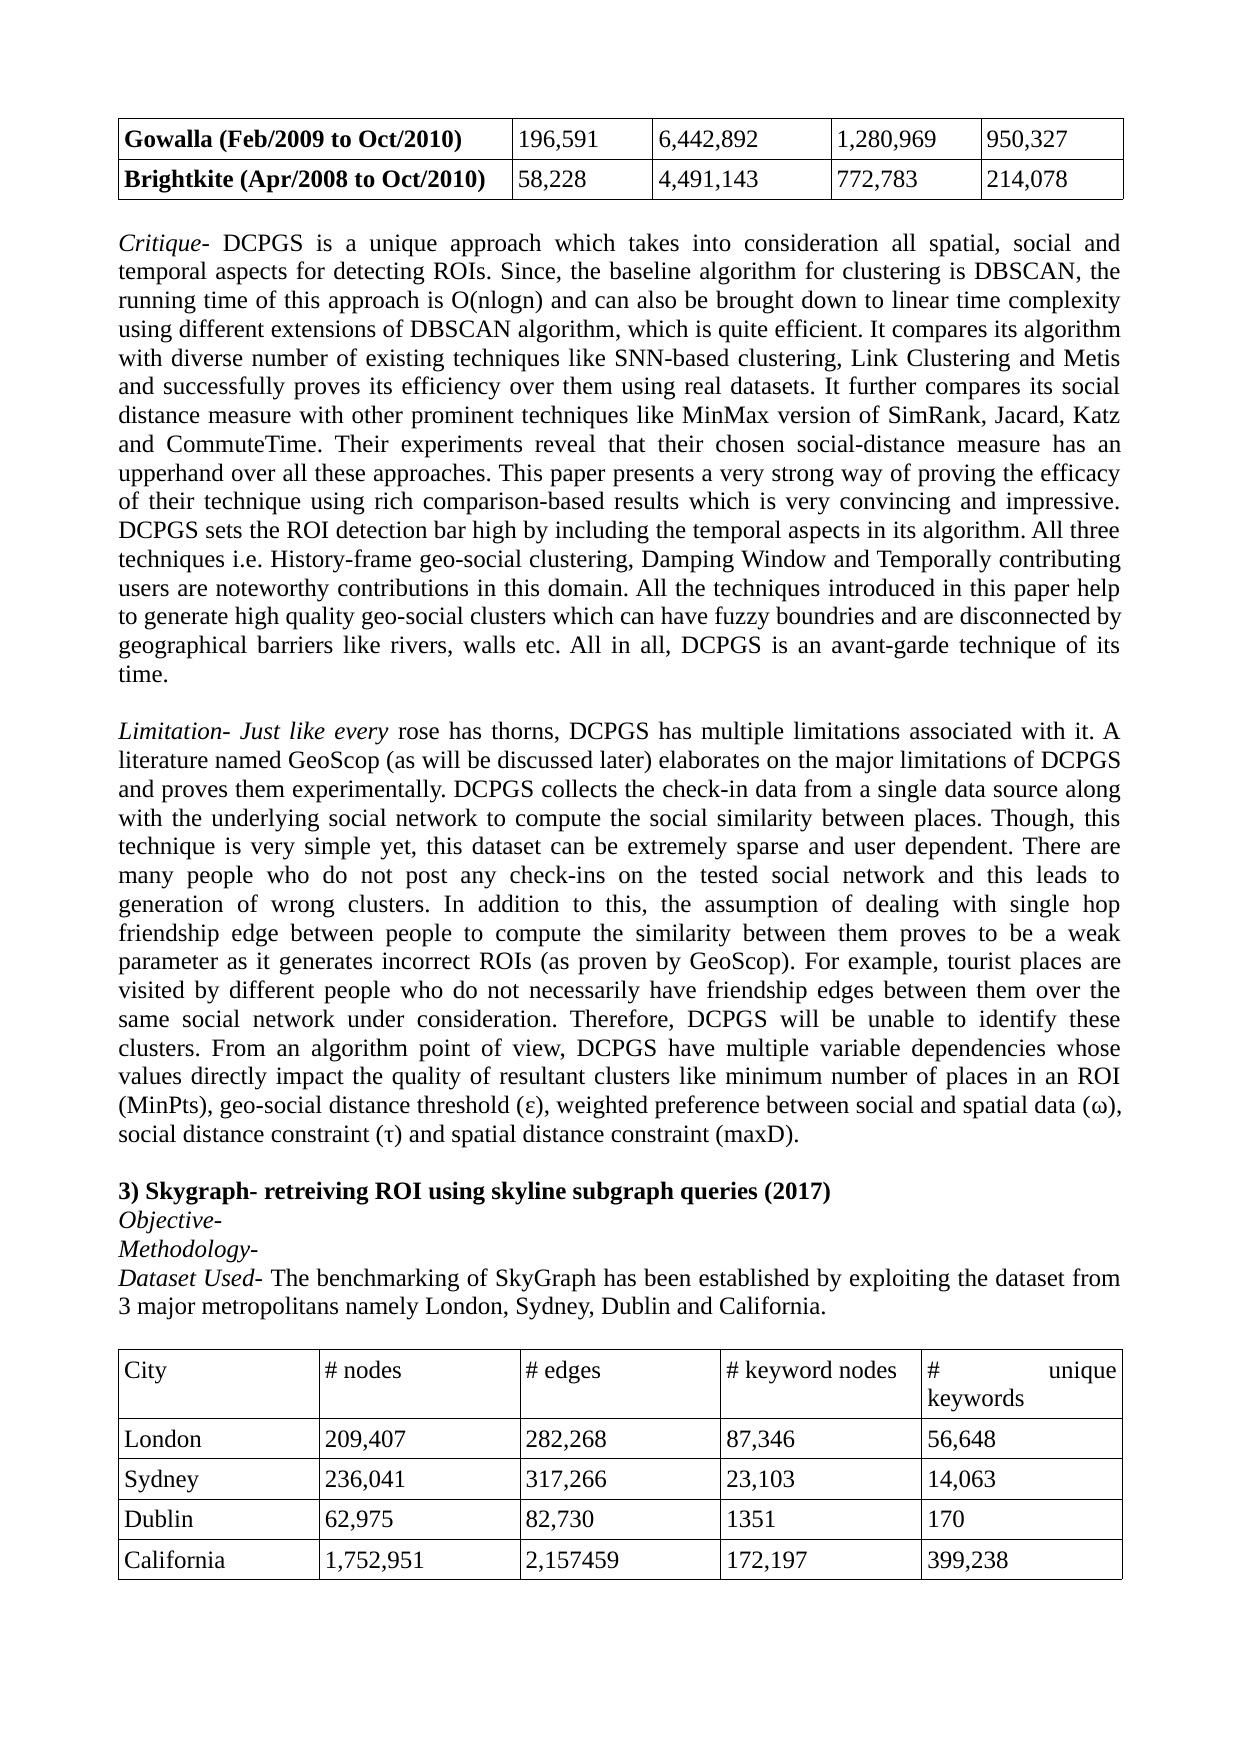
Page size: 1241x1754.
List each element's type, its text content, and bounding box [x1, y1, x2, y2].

text Critique- DCPGS is a unique approach which takes into consideration all spatial, social and temporal aspects for detecting ROIs. Since, the baseline algorithm for clustering is DBSCAN, the running time of this approach is O(nlogn) and can also be brought down to linear time complexity using different extensions of DBSCAN algorithm, which is quite efficient. It compares its algorithm with diverse number of existing techniques like SNN-based clustering, Link Clustering and Metis and successfully proves its efficiency over them using real datasets. It further compares its social distance measure with other prominent techniques like MinMax version of SimRank, Jacard, Katz and CommuteTime. Their experiments reveal that their chosen social-distance measure has an upperhand over all these approaches. This paper presents a very strong way of proving the efficacy of their technique using rich comparison-based results which is very convincing and impressive. DCPGS sets the ROI detection bar high by including the temporal aspects in its algorithm. All three techniques i.e. History-frame geo-social clustering, Damping Window and Temporally contributing users are noteworthy contributions in this domain. All the techniques introduced in this paper help to generate high quality geo-social clusters which can have fuzzy boundries and are disconnected by geographical barriers like rivers, walls etc. All in all, DCPGS is an avant-garde technique of its time. [118, 228, 1122, 688]
table_cell Dublin [119, 1500, 319, 1539]
table_cell 236,041 [320, 1459, 520, 1498]
text Dataset Used- The benchmarking of SkyGraph has been established by exploiting the dataset from 3 major metropolitans namely London, Sydney, Dublin and California. [118, 1263, 1122, 1320]
table_cell 209,407 [320, 1419, 520, 1458]
table_cell 282,268 [521, 1419, 720, 1458]
table_cell 1,752,951 [320, 1540, 520, 1579]
table_cell 950,327 [982, 119, 1123, 158]
table_cell 1,280,969 [832, 119, 981, 158]
table_cell 23,103 [721, 1459, 921, 1498]
text Objective- [118, 1205, 1122, 1234]
table_cell California [119, 1540, 319, 1579]
table_header # nodes [320, 1350, 520, 1418]
table_cell 6,442,892 [653, 119, 831, 158]
table_header # keyword nodes [721, 1350, 921, 1418]
table_header City [119, 1350, 319, 1418]
table_cell Gowalla (Feb/2009 to Oct/2010) [119, 119, 512, 158]
table_cell 62,975 [320, 1500, 520, 1539]
table_cell Brightkite (Apr/2008 to Oct/2010) [119, 160, 512, 199]
table_cell 87,346 [721, 1419, 921, 1458]
table_cell London [119, 1419, 319, 1458]
table_cell Sydney [119, 1459, 319, 1498]
table_cell 772,783 [832, 160, 981, 199]
table_cell 14,063 [922, 1459, 1122, 1498]
text 3) Skygraph- retreiving ROI using skyline subgraph queries (2017) [118, 1176, 1122, 1205]
table_header # unique keywords [922, 1350, 1122, 1418]
table_cell 1351 [721, 1500, 921, 1539]
table_cell 4,491,143 [653, 160, 831, 199]
table_cell 214,078 [982, 160, 1123, 199]
text Methodology- [118, 1234, 1122, 1263]
table_cell 82,730 [521, 1500, 720, 1539]
table_cell 170 [922, 1500, 1122, 1539]
table_cell 172,197 [721, 1540, 921, 1579]
table_cell 58,228 [513, 160, 652, 199]
text Limitation- Just like every rose has thorns, DCPGS has multiple limitations associated with it. A literature named GeoScop (as will be discussed later) elaborates on the major limitations of DCPGS and proves them experimentally. DCPGS collects the check-in data from a single data source along with the underlying social network to compute the social similarity between places. Though, this technique is very simple yet, this dataset can be extremely sparse and user dependent. There are many people who do not post any check-ins on the tested social network and this leads to generation of wrong clusters. In addition to this, the assumption of dealing with single hop friendship edge between people to compute the similarity between them proves to be a weak parameter as it generates incorrect ROIs (as proven by GeoScop). For example, tourist places are visited by different people who do not necessarily have friendship edges between them over the same social network under consideration. Therefore, DCPGS will be unable to identify these clusters. From an algorithm point of view, DCPGS have multiple variable dependencies whose values directly impact the quality of resultant clusters like minimum number of places in an ROI (MinPts), geo-social distance threshold (ε), weighted preference between social and spatial data (ω), social distance constraint (τ) and spatial distance constraint (maxD). [118, 716, 1122, 1148]
table_cell 317,266 [521, 1459, 720, 1498]
table_cell 196,591 [513, 119, 652, 158]
table_header # edges [521, 1350, 720, 1418]
table_cell 2,157459 [521, 1540, 720, 1579]
table_cell 56,648 [922, 1419, 1122, 1458]
table_cell 399,238 [922, 1540, 1122, 1579]
